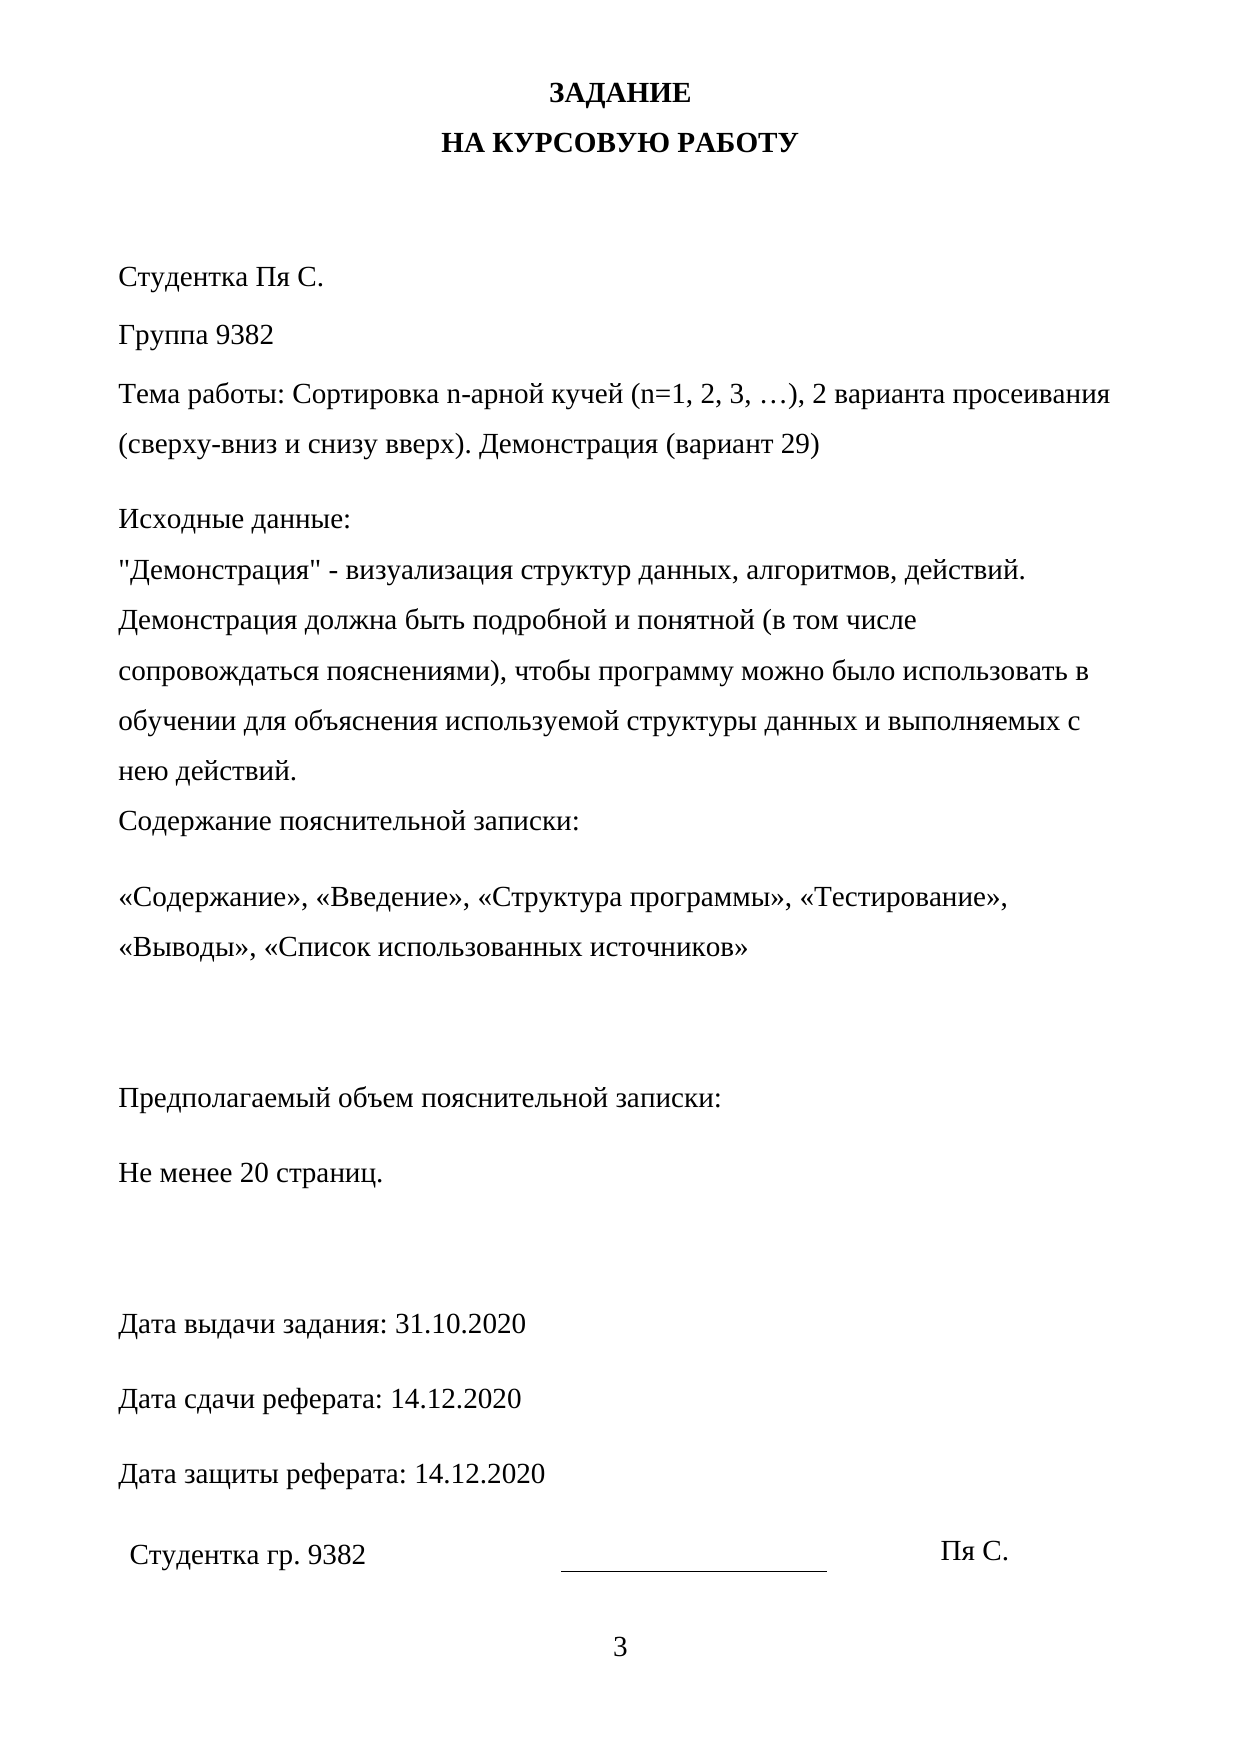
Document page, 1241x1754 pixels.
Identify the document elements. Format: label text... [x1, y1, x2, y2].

text "Демонстрация" - визуализация структур данных, алгоритмов, действий. Демонстрация должна быть подробной и понятной (в том числе сопровождаться пояснениями), чтобы программу можно было использовать в обучении для объяснения используемой структуры данных и выполняемых с нею действий. [118, 552, 1122, 787]
text Студентка Пя С. [118, 259, 1122, 292]
text Дата выдачи задания: 31.10.2020 [118, 1306, 1122, 1339]
text Группа 9382 [118, 317, 1122, 351]
text Содержание пояснительной записки: [118, 803, 1122, 837]
text «Содержание», «Введение», «Структура программы», «Тестирование», «Выводы», «Список использованных источников» [118, 879, 1122, 963]
text ЗАДАНИЕ [118, 75, 1122, 108]
table_header Студентка гр. 9382 [118, 1507, 561, 1571]
table_header Пя С. [827, 1507, 1122, 1571]
table_header [561, 1507, 827, 1571]
text Дата защиты реферата: 14.12.2020 [118, 1456, 1122, 1490]
text Предполагаемый объем пояснительной записки: [118, 1080, 1122, 1113]
text Тема работы: Сортировка n-арной кучей (n=1, 2, 3, …), 2 варианта просеивания (сверху-вниз и снизу вверх). Демонстрация (вариант 29) [118, 376, 1122, 460]
text Дата сдачи реферата: 14.12.2020 [118, 1381, 1122, 1414]
text Не менее 20 страниц. [118, 1155, 1122, 1189]
text Исходные данные: [118, 502, 1122, 535]
text НА КУРСОВУЮ РАБОТУ [118, 125, 1122, 159]
